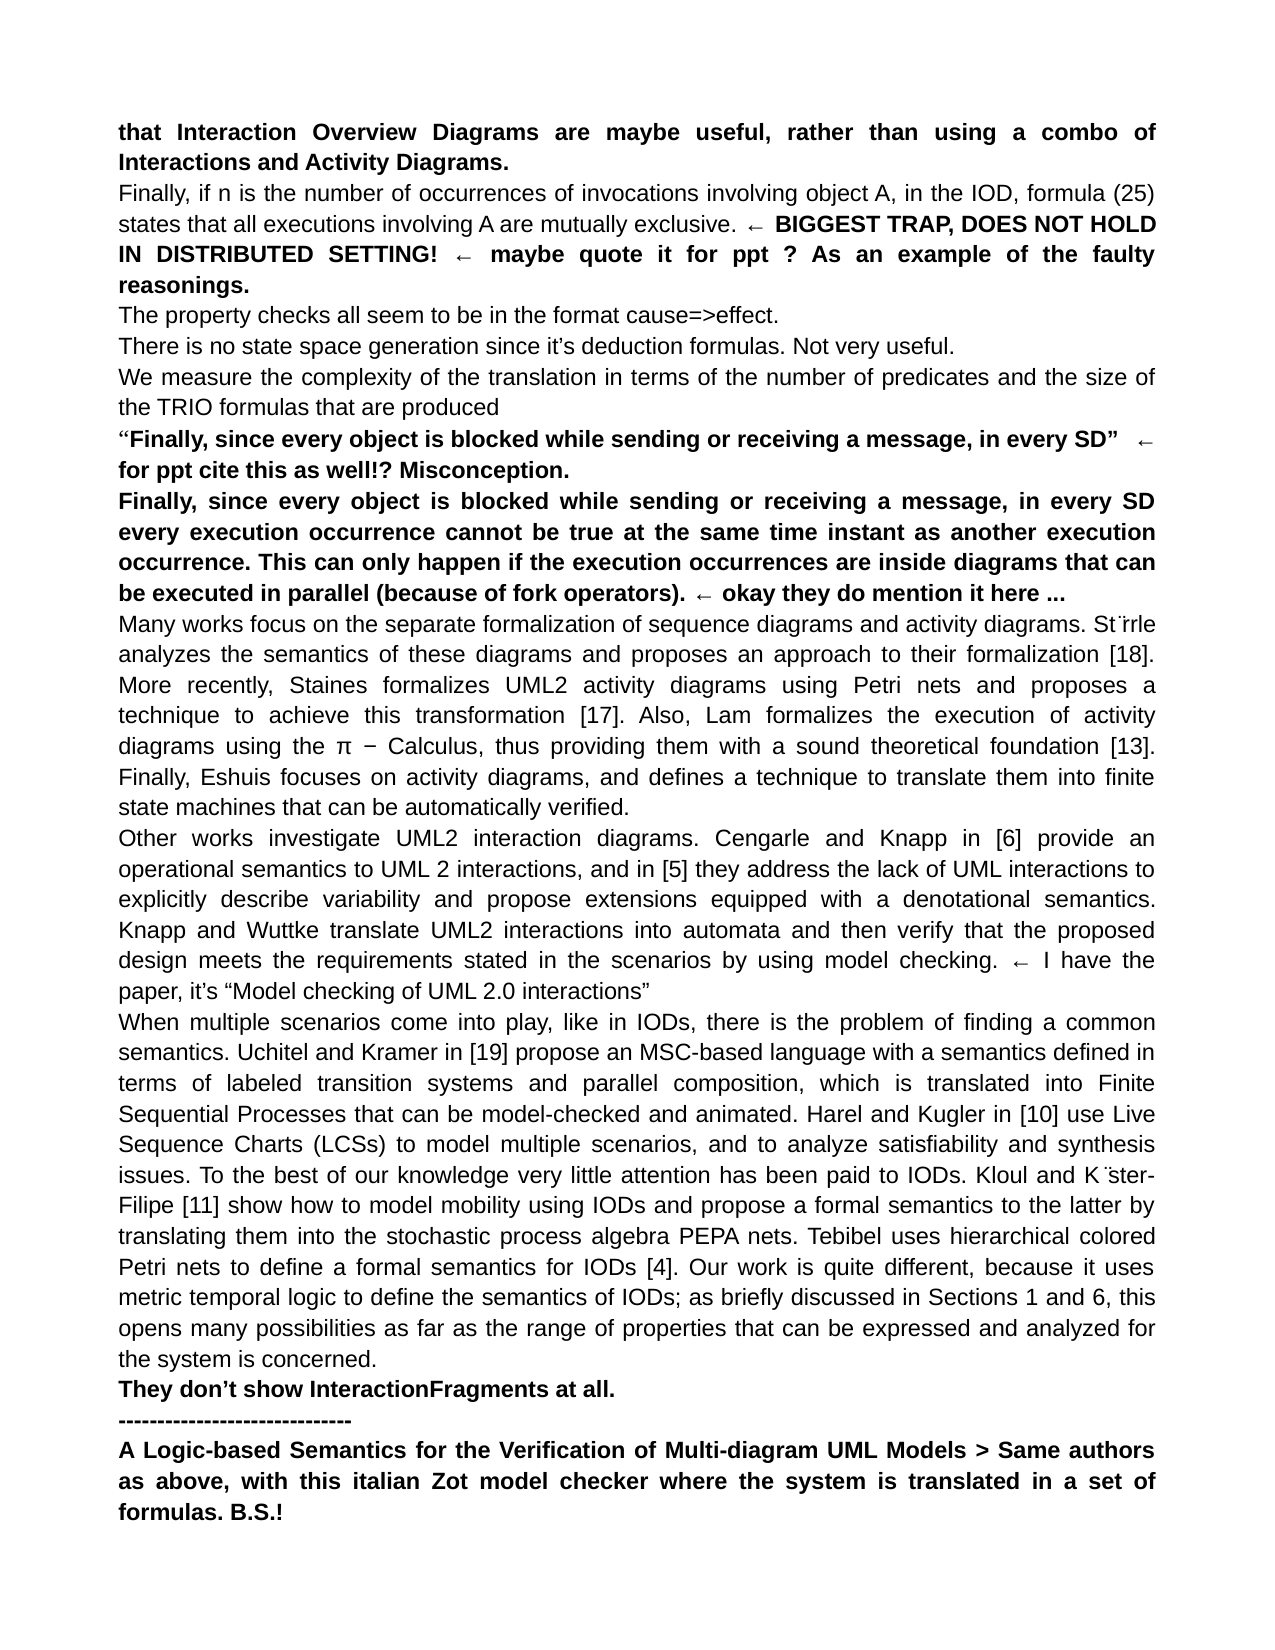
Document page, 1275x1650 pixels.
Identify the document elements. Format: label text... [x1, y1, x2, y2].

text ------------------------------ [118, 1406, 1157, 1433]
text Finally, if n is the number of occurrences of invocations involving object A, in the IOD, formula (25) states that all executions involving A are mutually exclusive. ← BIGGEST TRAP, DOES NOT HOLD IN DISTRIBUTED SETTING! ← maybe quote it for ppt ? As an example of the faulty reasonings. [118, 179, 1157, 298]
text Many works focus on the separate formalization of sequence diagrams and activity diagrams. St ̈rrle analyzes the semantics of these diagrams and proposes an approach to their formalization [18]. More recently, Staines formalizes UML2 activity diagrams using Petri nets and proposes a technique to achieve this transformation [17]. Also, Lam formalizes the execution of activity diagrams using the π − Calculus, thus providing them with a sound theoretical foundation [13]. Finally, Eshuis focuses on activity diagrams, and defines a technique to translate them into finite state machines that can be automatically verified. [118, 610, 1157, 821]
text A Logic-based Semantics for the Verification of Multi-diagram UML Models > Same authors as above, with this italian Zot model checker where the system is translated in a set of formulas. B.S.! [118, 1437, 1157, 1525]
text We measure the complexity of the translation in terms of the number of predicates and the size of the TRIO formulas that are produced [118, 363, 1157, 421]
text that Interaction Overview Diagrams are maybe useful, rather than using a combo of Interactions and Activity Diagrams. [118, 118, 1157, 176]
text When multiple scenarios come into play, like in IODs, there is the problem of finding a common semantics. Uchitel and Kramer in [19] propose an MSC-based language with a semantics defined in terms of labeled transition systems and parallel composition, which is translated into Finite Sequential Processes that can be model-checked and animated. Harel and Kugler in [10] use Live Sequence Charts (LCSs) to model multiple scenarios, and to analyze satisfiability and synthesis issues. To the best of our knowledge very little attention has been paid to IODs. Kloul and K ̈ster-Filipe [11] show how to model mobility using IODs and propose a formal semantics to the latter by translating them into the stochastic process algebra PEPA nets. Tebibel uses hierarchical colored Petri nets to define a formal semantics for IODs [4]. Our work is quite different, because it uses metric temporal logic to define the semantics of IODs; as briefly discussed in Sections 1 and 6, this opens many possibilities as far as the range of properties that can be expressed and analyzed for the system is concerned. [118, 1008, 1157, 1372]
text Other works investigate UML2 interaction diagrams. Cengarle and Knapp in [6] provide an operational semantics to UML 2 interactions, and in [5] they address the lack of UML interactions to explicitly describe variability and propose extensions equipped with a denotational semantics. Knapp and Wuttke translate UML2 interactions into automata and then verify that the proposed design meets the requirements stated in the scenarios by using model checking. ← I have the paper, it’s “Model checking of UML 2.0 interactions” [118, 824, 1157, 1004]
text “Finally, since every object is blocked while sending or receiving a message, in every SD” ← for ppt cite this as well!? Misconception. [118, 424, 1157, 484]
text There is no state space generation since it’s deduction formulas. Not very useful. [118, 332, 1157, 359]
text Finally, since every object is blocked while sending or receiving a message, in every SD every execution occurrence cannot be true at the same time instant as another execution occurrence. This can only happen if the execution occurrences are inside diagrams that can be executed in parallel (because of fork operators). ← okay they do mention it here ... [118, 487, 1157, 606]
text They don’t show InteractionFragments at all. [118, 1376, 1157, 1402]
text The property checks all seem to be in the format cause=>effect. [118, 302, 1157, 329]
